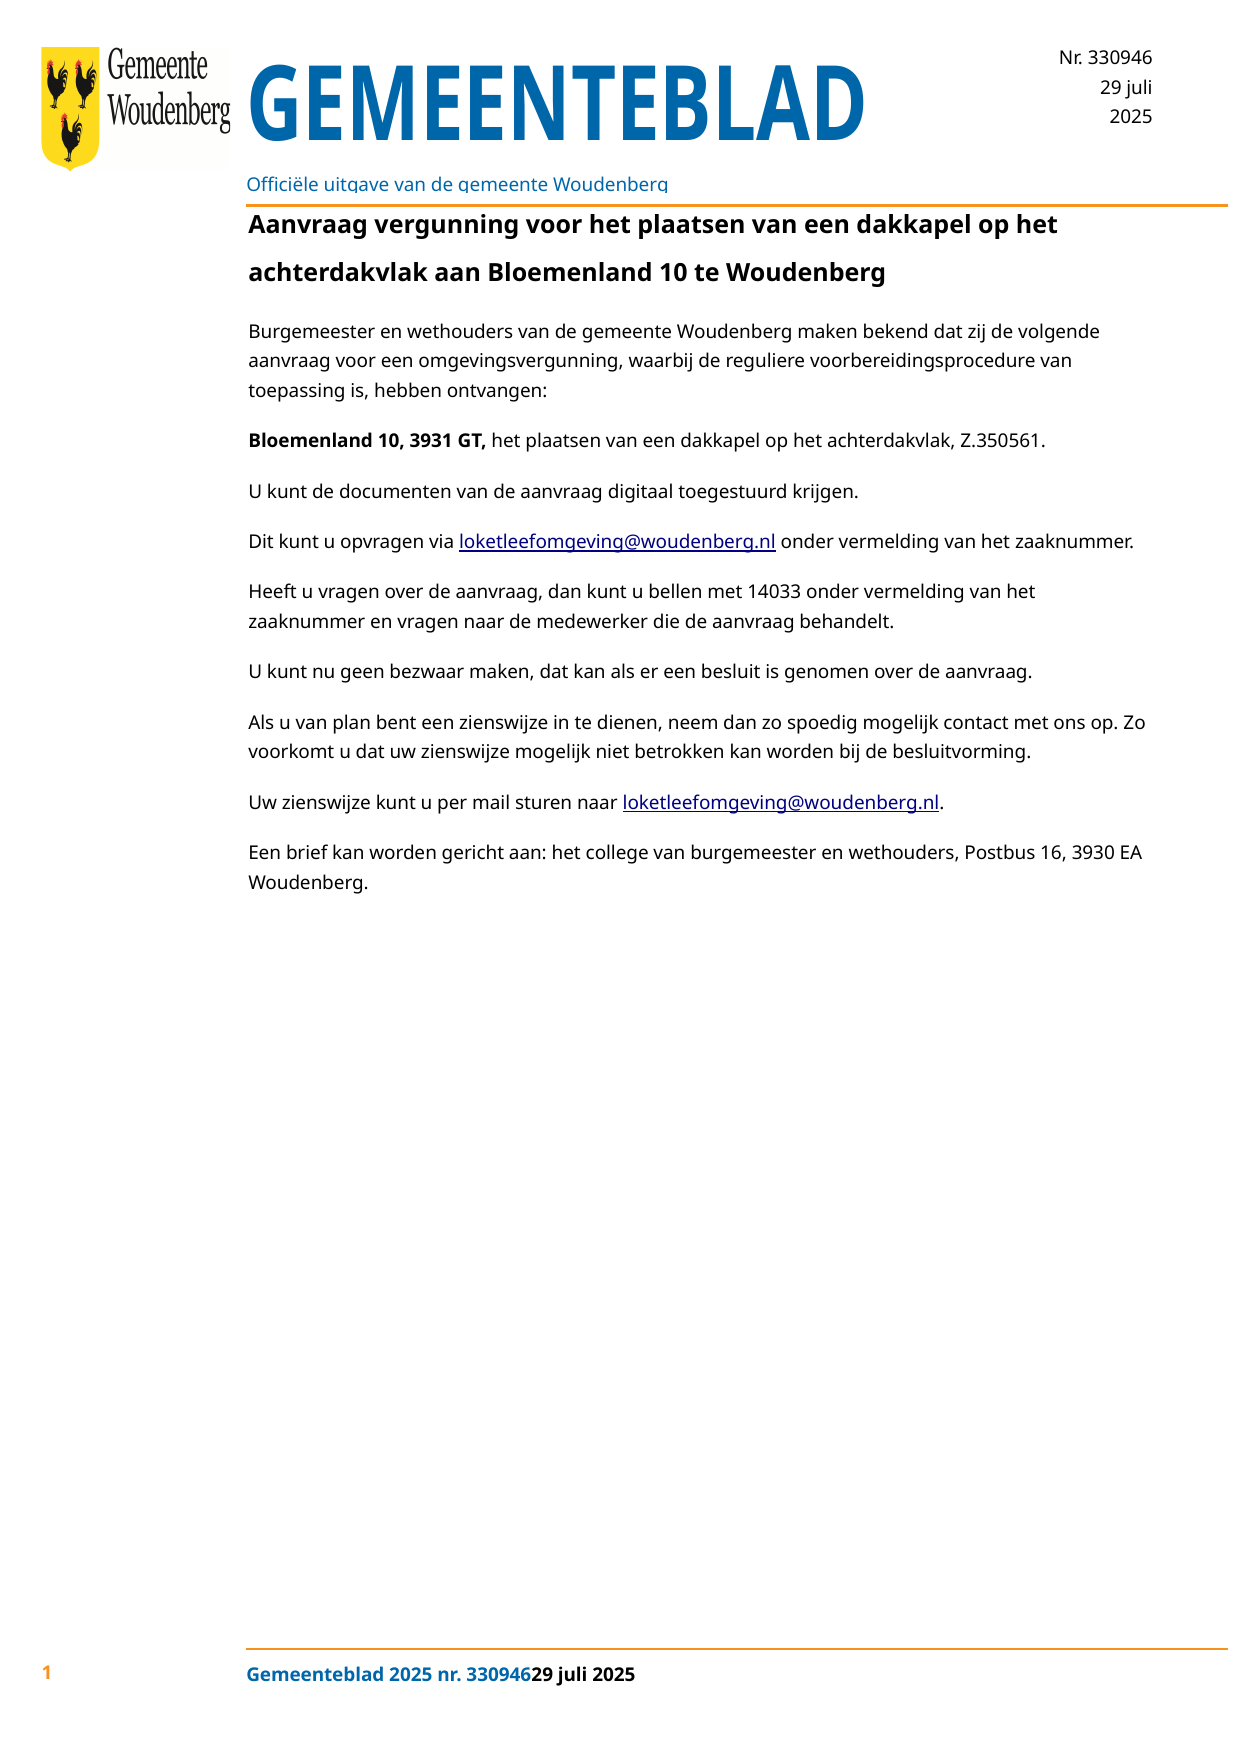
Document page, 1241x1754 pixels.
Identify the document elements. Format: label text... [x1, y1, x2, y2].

text Bloemenland 10, 3931 GT, het plaatsen van een dakkapel op het achterdakvlak, Z.350561. [248, 427, 1152, 453]
text U kunt de documenten van de aanvraag digitaal toegestuurd krijgen. [248, 478, 1152, 504]
picture [41, 47, 231, 172]
text Dit kunt u opvragen via loketleefomgeving@woudenberg.nl onder vermelding van het zaaknummer. [248, 528, 1152, 554]
text Aanvraag vergunning voor het plaatsen van een dakkapel op het achterdakvlak aan Bloemenland 10 te Woudenberg [248, 207, 1152, 288]
text Burgemeester en wethouders van de gemeente Woudenberg maken bekend dat zij de volgende aanvraag voor een omgevingsvergunning, waarbij de reguliere voorbereidingsprocedure van toepassing is, hebben ontvangen: [248, 318, 1152, 403]
text Uw zienswijze kunt u per mail sturen naar loketleefomgeving@woudenberg.nl. [248, 789, 1152, 815]
text U kunt nu geen bezwaar maken, dat kan als er een besluit is genomen over de aanvraag. [248, 659, 1152, 684]
text Een brief kan worden gericht aan: het college van burgemeester en wethouders, Postbus 16, 3930 EA Woudenberg. [248, 839, 1152, 895]
text Als u van plan bent een zienswijze in te dienen, neem dan zo spoedig mogelijk contact met ons op. Zo voorkomt u dat uw zienswijze mogelijk niet betrokken kan worden bij de besluitvorming. [248, 709, 1152, 764]
text Heeft u vragen over de aanvraag, dan kunt u bellen met 14033 onder vermelding van het zaaknummer en vragen naar de medewerker die de aanvraag behandelt. [248, 579, 1152, 634]
